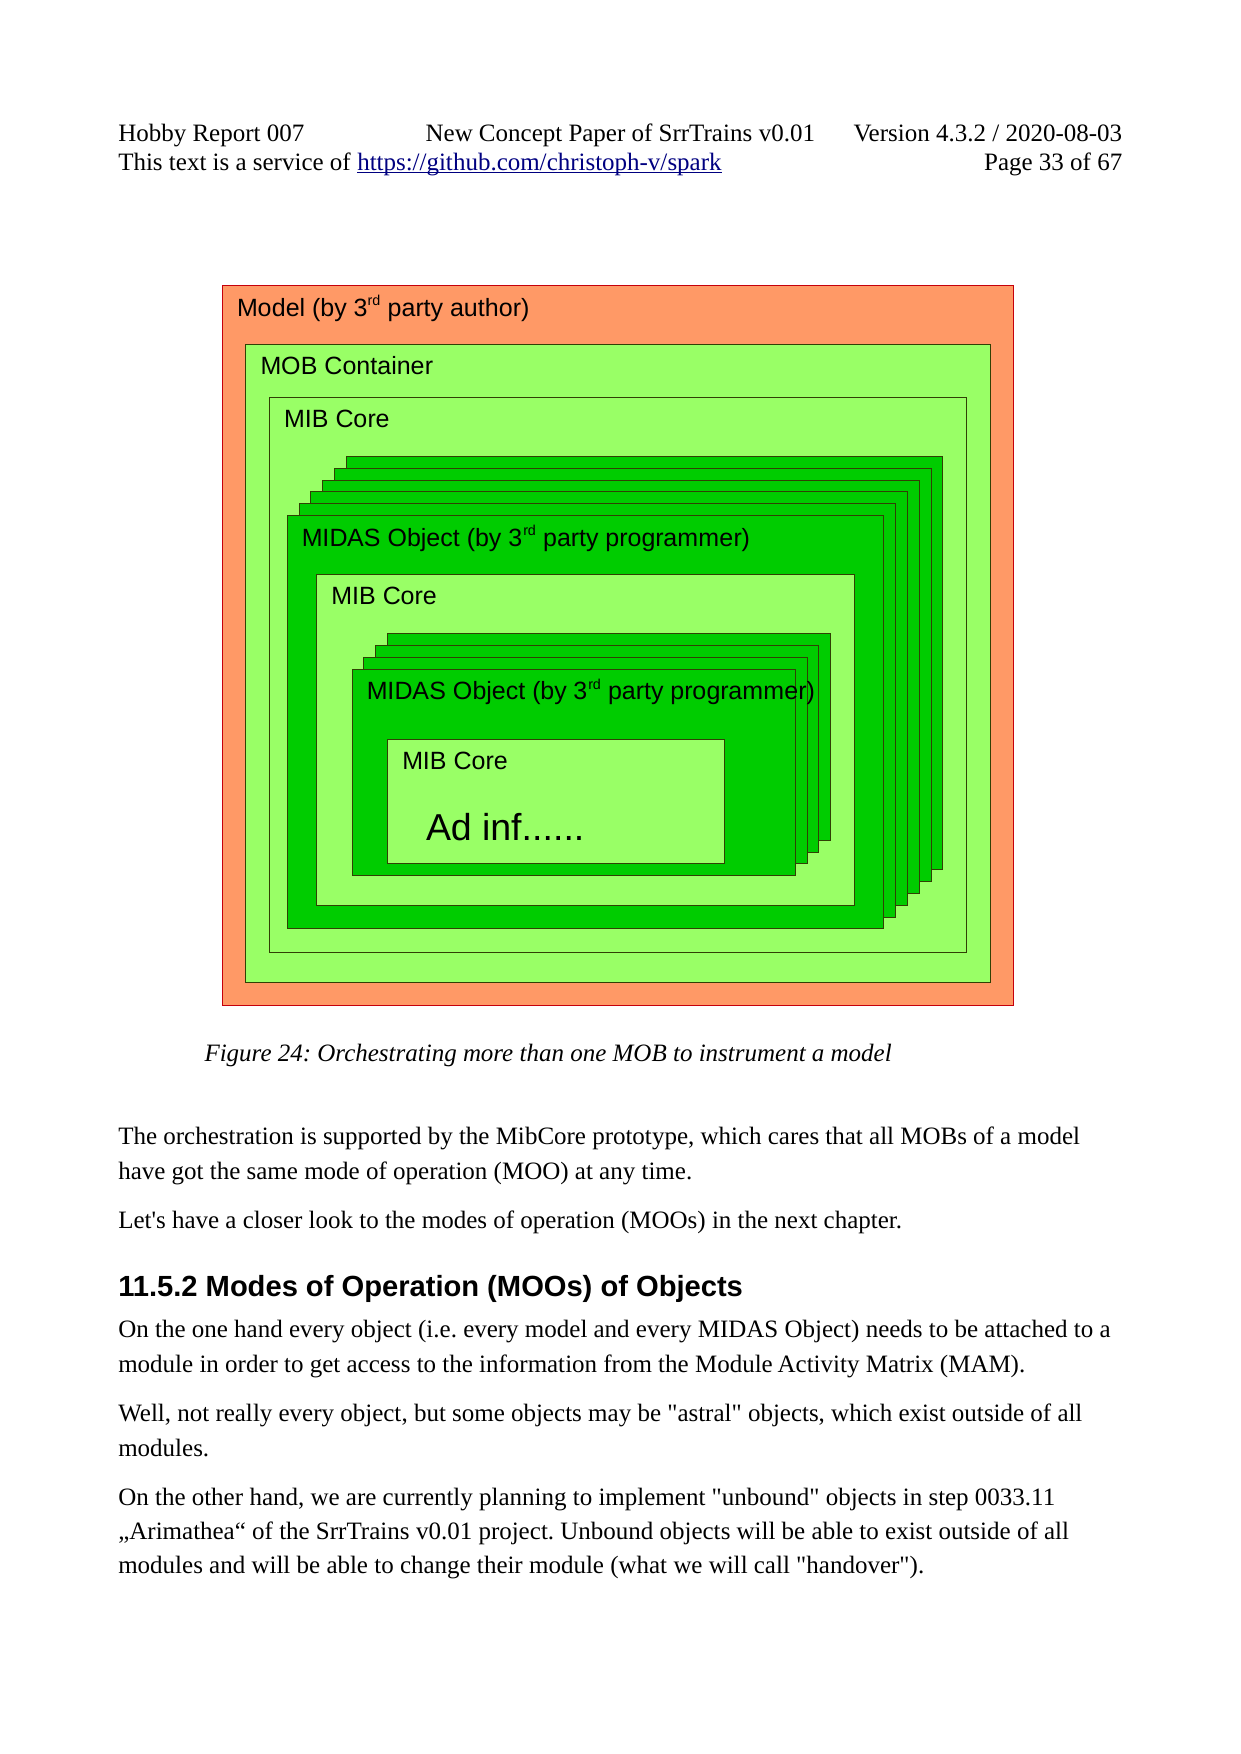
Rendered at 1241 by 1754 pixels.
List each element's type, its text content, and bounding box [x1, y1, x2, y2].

text On the one hand every object (i.e. every model and every MIDAS Object) needs to be attached to a module in order to get access to the information from the Module Activity Matrix (MAM). [118, 1314, 1122, 1378]
subtitle 11.5.2 Modes of Operation (MOOs) of Objects [118, 1268, 1122, 1302]
text Figure 24: Orchestrating more than one MOB to instrument a model [204, 267, 1036, 1067]
text Let's have a closer look to the modes of operation (MOOs) in the next chapter. [118, 1205, 1122, 1234]
text On the other hand, we are currently planning to implement "unbound" objects in step 0033.11 „Arimathea“ of the SrrTrains v0.01 project. Unbound objects will be able to exist outside of all modules and will be able to change their module (what we will call "handover"). [118, 1482, 1122, 1579]
text Well, not really every object, but some objects may be "astral" objects, which exist outside of all modules. [118, 1398, 1122, 1461]
text The orchestration is supported by the MibCore prototype, which cares that all MOBs of a model have got the same mode of operation (MOO) at any time. [118, 1121, 1122, 1184]
